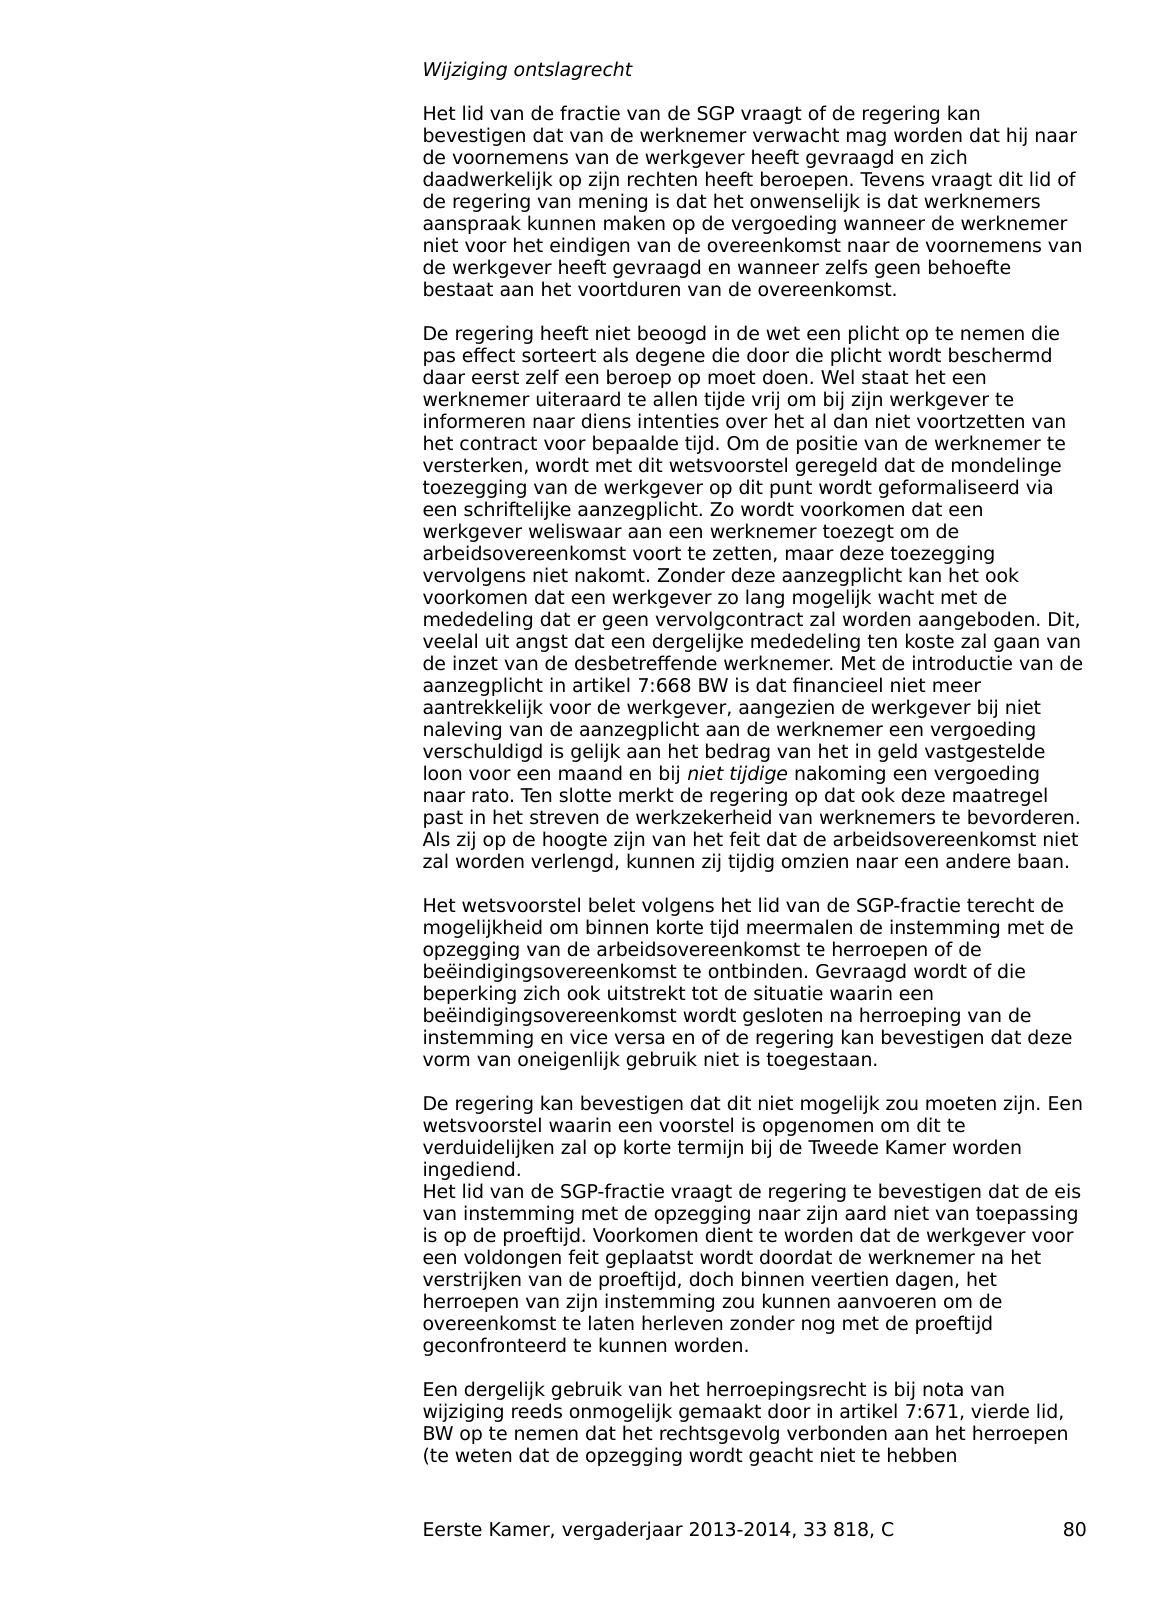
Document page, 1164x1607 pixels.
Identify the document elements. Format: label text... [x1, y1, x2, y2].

text De regering kan bevestigen dat dit niet mogelijk zou moeten zijn. Een wetsvoorstel waarin een voorstel is opgenomen om dit te verduidelijken zal op korte termijn bij de Tweede Kamer worden ingediend. [422, 1093, 1087, 1181]
subtitle Wijziging ontslagrecht [422, 59, 1087, 81]
text De regering heeft niet beoogd in de wet een plicht op te nemen die pas effect sorteert als degene die door die plicht wordt beschermd daar eerst zelf een beroep op moet doen. Wel staat het een werknemer uiteraard te allen tijde vrij om bij zijn werkgever te informeren naar diens intenties over het al dan niet voortzetten van het contract voor bepaalde tijd. Om de positie van de werknemer te versterken, wordt met dit wetsvoorstel geregeld dat de mondelinge toezegging van de werkgever op dit punt wordt geformaliseerd via een schriftelijke aanzegplicht. Zo wordt voorkomen dat een werkgever weliswaar aan een werknemer toezegt om de arbeidsovereenkomst voort te zetten, maar deze toezegging vervolgens niet nakomt. Zonder deze aanzegplicht kan het ook voorkomen dat een werkgever zo lang mogelijk wacht met de mededeling dat er geen vervolgcontract zal worden aangeboden. Dit, veelal uit angst dat een dergelijke mededeling ten koste zal gaan van de inzet van de desbetreffende werknemer. Met de introductie van de aanzegplicht in artikel 7:668 BW is dat financieel niet meer aantrekkelijk voor de werkgever, aangezien de werkgever bij niet naleving van de aanzegplicht aan de werknemer een vergoeding verschuldigd is gelijk aan het bedrag van het in geld vastgestelde loon voor een maand en bij niet tijdige nakoming een vergoeding naar rato. Ten slotte merkt de regering op dat ook deze maatregel past in het streven de werkzekerheid van werknemers te bevorderen. Als zij op de hoogte zijn van het feit dat de arbeidsovereenkomst niet zal worden verlengd, kunnen zij tijdig omzien naar een andere baan. [422, 323, 1087, 873]
text Het lid van de fractie van de SGP vraagt of de regering kan bevestigen dat van de werknemer verwacht mag worden dat hij naar de voornemens van de werkgever heeft gevraagd en zich daadwerkelijk op zijn rechten heeft beroepen. Tevens vraagt dit lid of de regering van mening is dat het onwenselijk is dat werknemers aanspraak kunnen maken op de vergoeding wanneer de werknemer niet voor het eindigen van de overeenkomst naar de voornemens van de werkgever heeft gevraagd en wanneer zelfs geen behoefte bestaat aan het voortduren van de overeenkomst. [422, 103, 1087, 301]
text Het wetsvoorstel belet volgens het lid van de SGP-fractie terecht de mogelijkheid om binnen korte tijd meermalen de instemming met de opzegging van de arbeidsovereenkomst te herroepen of de beëindigingsovereenkomst te ontbinden. Gevraagd wordt of die beperking zich ook uitstrekt tot de situatie waarin een beëindigingsovereenkomst wordt gesloten na herroeping van de instemming en vice versa en of de regering kan bevestigen dat deze vorm van oneigenlijk gebruik niet is toegestaan. [422, 895, 1087, 1071]
text Een dergelijk gebruik van het herroepingsrecht is bij nota van wijziging reeds onmogelijk gemaakt door in artikel 7:671, vierde lid, BW op te nemen dat het rechtsgevolg verbonden aan het herroepen (te weten dat de opzegging wordt geacht niet te hebben [422, 1379, 1087, 1467]
text Het lid van de SGP-fractie vraagt de regering te bevestigen dat de eis van instemming met de opzegging naar zijn aard niet van toepassing is op de proeftijd. Voorkomen dient te worden dat de werkgever voor een voldongen feit geplaatst wordt doordat de werknemer na het verstrijken van de proeftijd, doch binnen veertien dagen, het herroepen van zijn instemming zou kunnen aanvoeren om de overeenkomst te laten herleven zonder nog met de proeftijd geconfronteerd te kunnen worden. [422, 1181, 1087, 1357]
